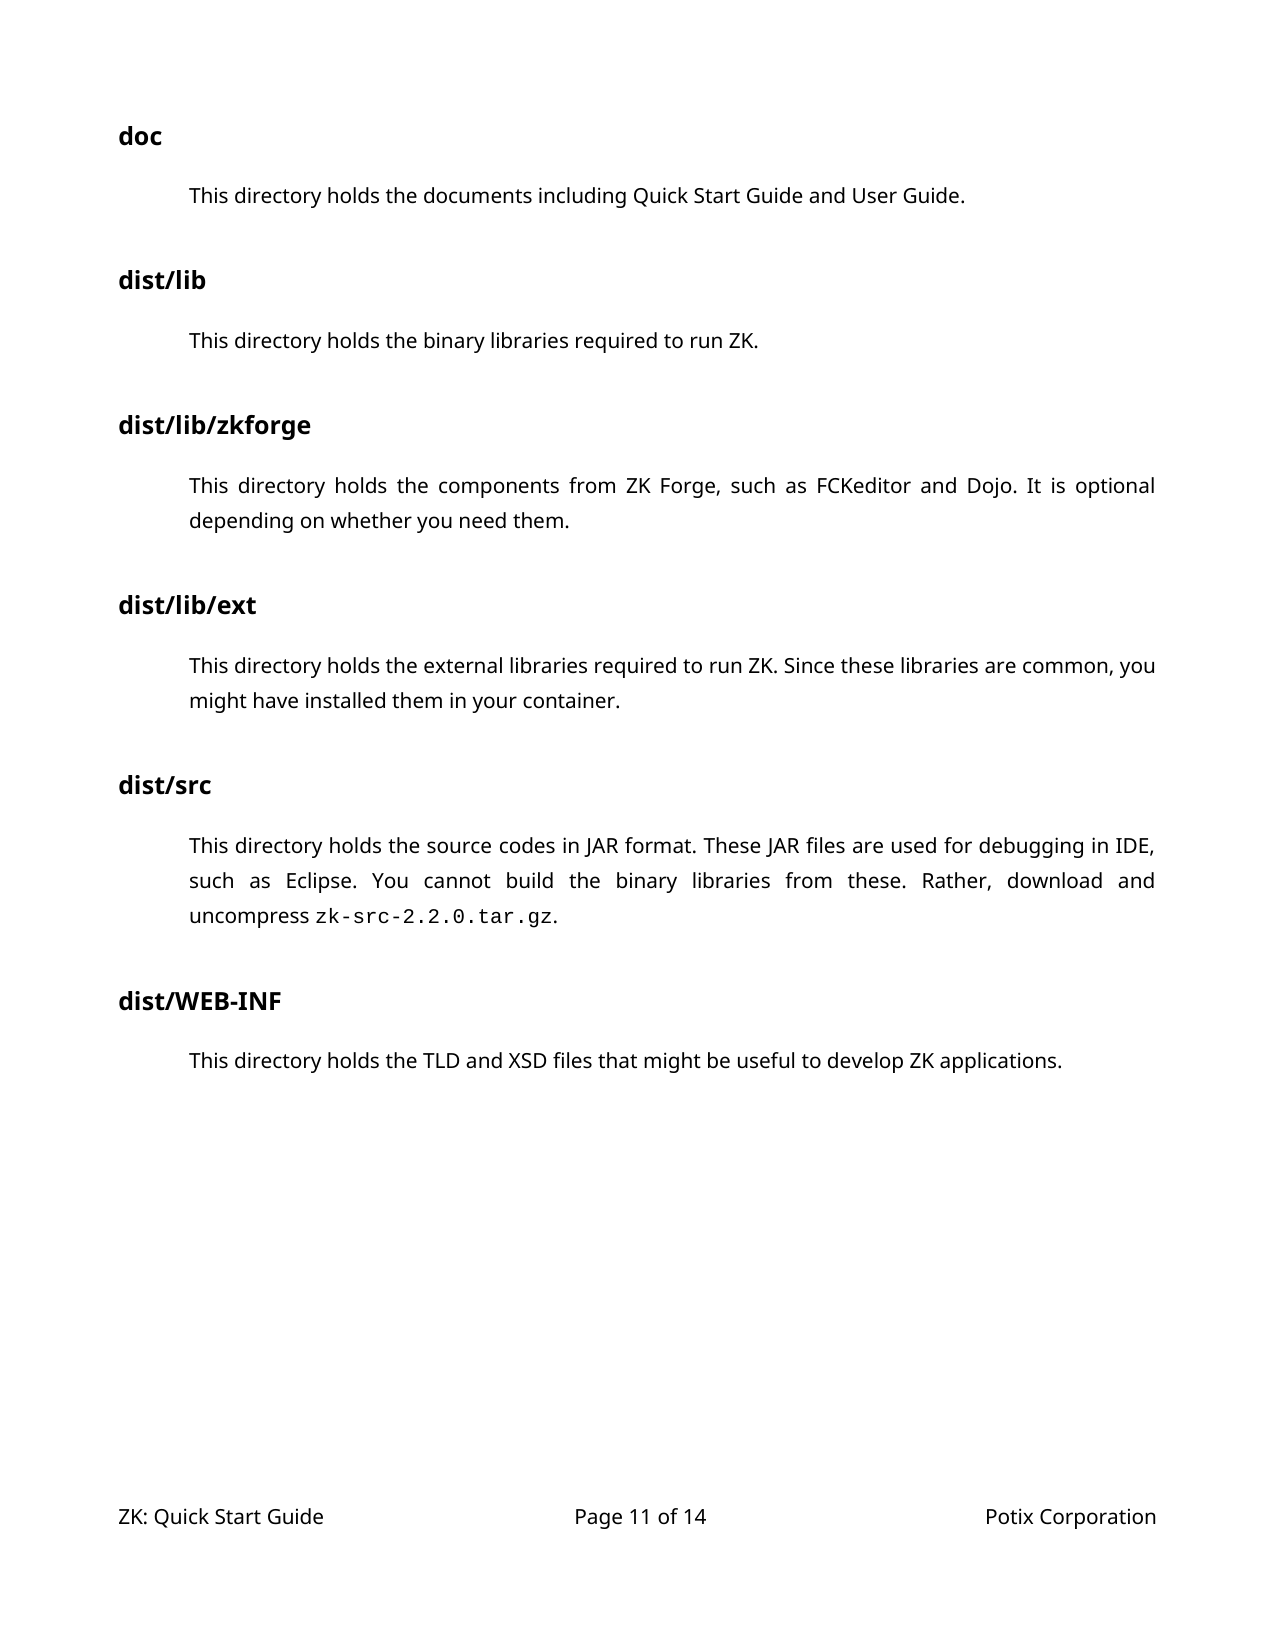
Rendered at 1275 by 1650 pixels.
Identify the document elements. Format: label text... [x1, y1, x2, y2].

text This directory holds the TLD and XSD files that might be useful to develop ZK applications. [189, 1047, 1157, 1075]
subtitle dist/lib [118, 263, 1157, 297]
text This directory holds the source codes in JAR format. These JAR files are used for debugging in IDE, such as Eclipse. You cannot build the binary libraries from these. Rather, download and uncompress zk-src-2.2.0.tar.gz. [189, 831, 1157, 930]
subtitle dist/src [118, 768, 1157, 802]
text This directory holds the binary libraries required to run ZK. [189, 326, 1157, 354]
subtitle dist/lib/zkforge [118, 408, 1157, 442]
text This directory holds the components from ZK Forge, such as FCKeditor and Dojo. It is optional depending on whether you need them. [189, 471, 1157, 534]
subtitle dist/lib/ext [118, 588, 1157, 622]
subtitle dist/WEB-INF [118, 983, 1157, 1017]
text This directory holds the external libraries required to run ZK. Since these libraries are common, you might have installed them in your container. [189, 651, 1157, 714]
text This directory holds the documents including Quick Start Guide and User Guide. [189, 182, 1157, 210]
subtitle doc [118, 118, 1157, 152]
